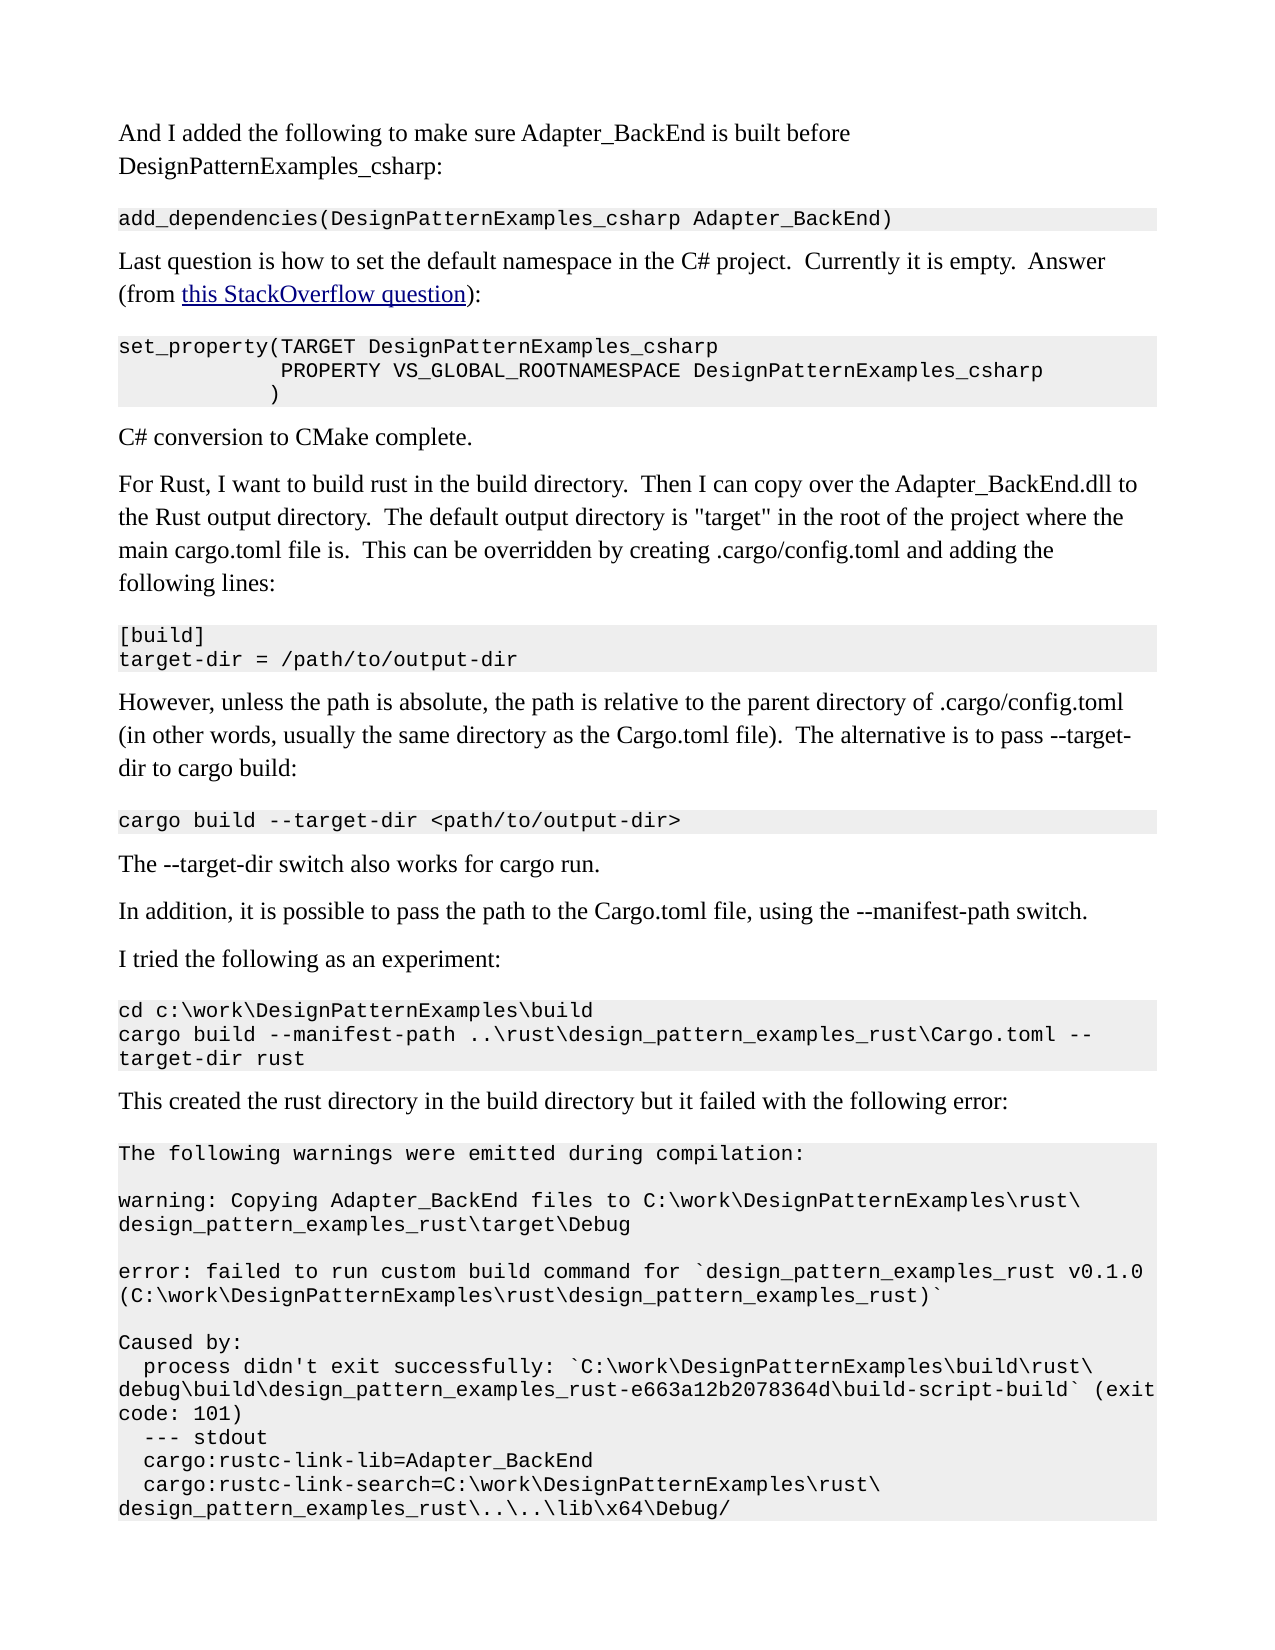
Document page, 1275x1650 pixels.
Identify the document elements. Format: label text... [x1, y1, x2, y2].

text Caused by: [118, 1332, 1157, 1356]
text And I added the following to make sure Adapter_BackEnd is built before DesignPatternExamples_csharp: [118, 118, 1157, 180]
text cd c:\work\DesignPatternExamples\build [118, 1000, 1157, 1024]
text ) [118, 383, 1157, 407]
text cargo:rustc-link-search=C:\work\DesignPatternExamples\rust\design_pattern_examples_rust\..\..\lib\x64\Debug/ [118, 1474, 1157, 1521]
text For Rust, I want to build rust in the build directory. Then I can copy over the Adapter_BackEnd.dll to the Rust output directory. The default output directory is "target" in the root of the project where the main cargo.toml file is. This can be overridden by creating .cargo/config.toml and adding the following lines: [118, 469, 1157, 597]
text set_property(TARGET DesignPatternExamples_csharp [118, 336, 1157, 359]
text Last question is how to set the default namespace in the C# project. Currently it is empty. Answer (from this StackOverflow question): [118, 246, 1157, 308]
text error: failed to run custom build command for `design_pattern_examples_rust v0.1.0 (C:\work\DesignPatternExamples\rust\design_pattern_examples_rust)` [118, 1261, 1157, 1308]
text PROPERTY VS_GLOBAL_ROOTNAMESPACE DesignPatternExamples_csharp [118, 359, 1157, 383]
text add_dependencies(DesignPatternExamples_csharp Adapter_BackEnd) [118, 208, 1157, 231]
text --- stdout [118, 1427, 1157, 1450]
text I tried the following as an experiment: [118, 944, 1157, 973]
text target-dir = /path/to/output-dir [118, 649, 1157, 672]
text In addition, it is possible to pass the path to the Cargo.toml file, using the --manifest-path switch. [118, 896, 1157, 925]
text cargo build --manifest-path ..\rust\design_pattern_examples_rust\Cargo.toml --target-dir rust [118, 1024, 1157, 1071]
text The following warnings were emitted during compilation: [118, 1143, 1157, 1167]
text cargo:rustc-link-lib=Adapter_BackEnd [118, 1450, 1157, 1474]
text [build] [118, 625, 1157, 649]
text However, unless the path is absolute, the path is relative to the parent directory of .cargo/config.toml (in other words, usually the same directory as the Cargo.toml file). The alternative is to pass --target-dir to cargo build: [118, 687, 1157, 782]
text process didn't exit successfully: `C:\work\DesignPatternExamples\build\rust\debug\build\design_pattern_examples_rust-e663a12b2078364d\build-script-build` (exit code: 101) [118, 1356, 1157, 1427]
text warning: Copying Adapter_BackEnd files to C:\work\DesignPatternExamples\rust\design_pattern_examples_rust\target\Debug [118, 1190, 1157, 1237]
text C# conversion to CMake complete. [118, 422, 1157, 451]
text This created the rust directory in the build directory but it failed with the following error: [118, 1086, 1157, 1115]
text The --target-dir switch also works for cargo run. [118, 849, 1157, 877]
text cargo build --target-dir <path/to/output-dir> [118, 810, 1157, 834]
